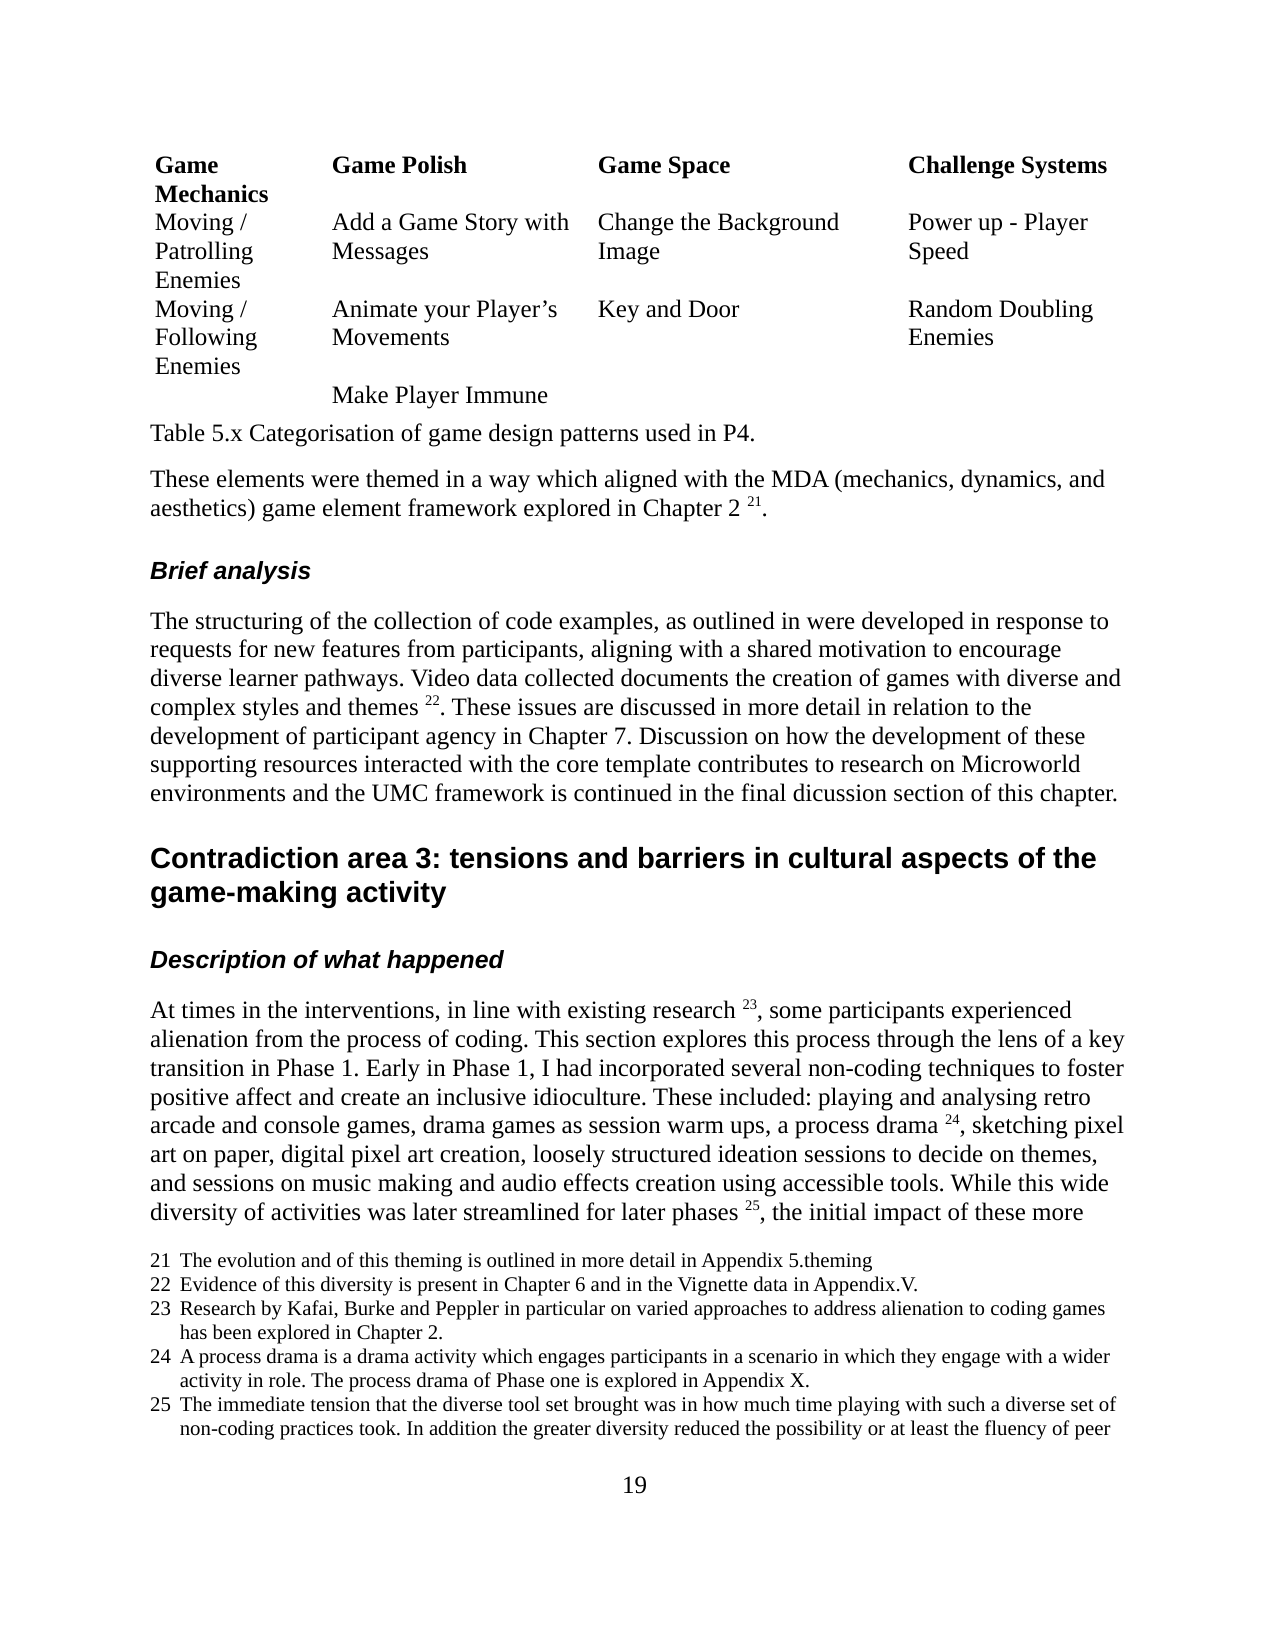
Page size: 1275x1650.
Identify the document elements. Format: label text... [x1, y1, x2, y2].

table_cell Random Doubling Enemies [903, 294, 1125, 380]
text A process drama is a drama activity which engages participants in a scenario in which they engage with a wider activity in role. The process drama of Phase one is explored in Appendix X. [150, 1344, 1125, 1392]
table_header Challenge Systems [903, 150, 1125, 207]
text These elements were themed in a way which aligned with the MDA (mechanics, dynamics, and aesthetics) game element framework explored in Chapter 2 . [150, 464, 1125, 522]
text The evolution and of this theming is outlined in more detail in Appendix 5.theming [150, 1247, 1125, 1272]
table_cell Animate your Player’s Movements [327, 294, 593, 380]
subtitle Brief analysis [150, 556, 1125, 584]
table_cell Moving / Patrolling Enemies [150, 208, 327, 294]
table_cell Key and Door [593, 294, 903, 380]
text The structuring of the collection of code examples, as outlined in were developed in response to requests for new features from participants, aligning with a shared motivation to encourage diverse learner pathways. Video data collected documents the creation of games with diverse and complex styles and themes . These issues are discussed in more detail in relation to the development of participant agency in Chapter 7. Discussion on how the development of these supporting resources interacted with the core template contributes to research on Microworld environments and the UMC framework is continued in the final dicussion section of this chapter. [150, 606, 1125, 807]
table_cell [593, 380, 903, 409]
table_cell Make Player Immune [327, 380, 593, 409]
text The immediate tension that the diverse tool set brought was in how much time playing with such a diverse set of non-coding practices took. In addition the greater diversity reduced the possibility or at least the fluency of peer [150, 1392, 1125, 1440]
table_cell Change the Background Image [593, 208, 903, 294]
table_cell [903, 380, 1125, 409]
subtitle Contradiction area 3: tensions and barriers in cultural aspects of the game-making activity [150, 841, 1125, 908]
text Evidence of this diversity is present in Chapter 6 and in the Vignette data in Appendix.V. [150, 1272, 1125, 1296]
text Table 5.x Categorisation of game design patterns used in P4. [150, 418, 1125, 446]
table_cell Power up - Player Speed [903, 208, 1125, 294]
table_cell Moving / Following Enemies [150, 294, 327, 380]
text At times in the interventions, in line with existing research , some participants experienced alienation from the process of coding. This section explores this process through the lens of a key transition in Phase 1. Early in Phase 1, I had incorporated several non-coding techniques to foster positive affect and create an inclusive idioculture. These included: playing and analysing retro arcade and console games, drama games as session warm ups, a process drama , sketching pixel art on paper, digital pixel art creation, loosely structured ideation sessions to decide on themes, and sessions on music making and audio effects creation using accessible tools. While this wide diversity of activities was later streamlined for later phases , the initial impact of these more [150, 996, 1125, 1226]
table_header Game Space [593, 150, 903, 207]
table_header Game Polish [327, 150, 593, 207]
table_cell Add a Game Story with Messages [327, 208, 593, 294]
text Research by Kafai, Burke and Peppler in particular on varied approaches to address alienation to coding games has been explored in Chapter 2. [150, 1296, 1125, 1344]
table_cell [150, 380, 327, 409]
table_header Game Mechanics [150, 150, 327, 207]
subtitle Description of what happened [150, 946, 1125, 974]
